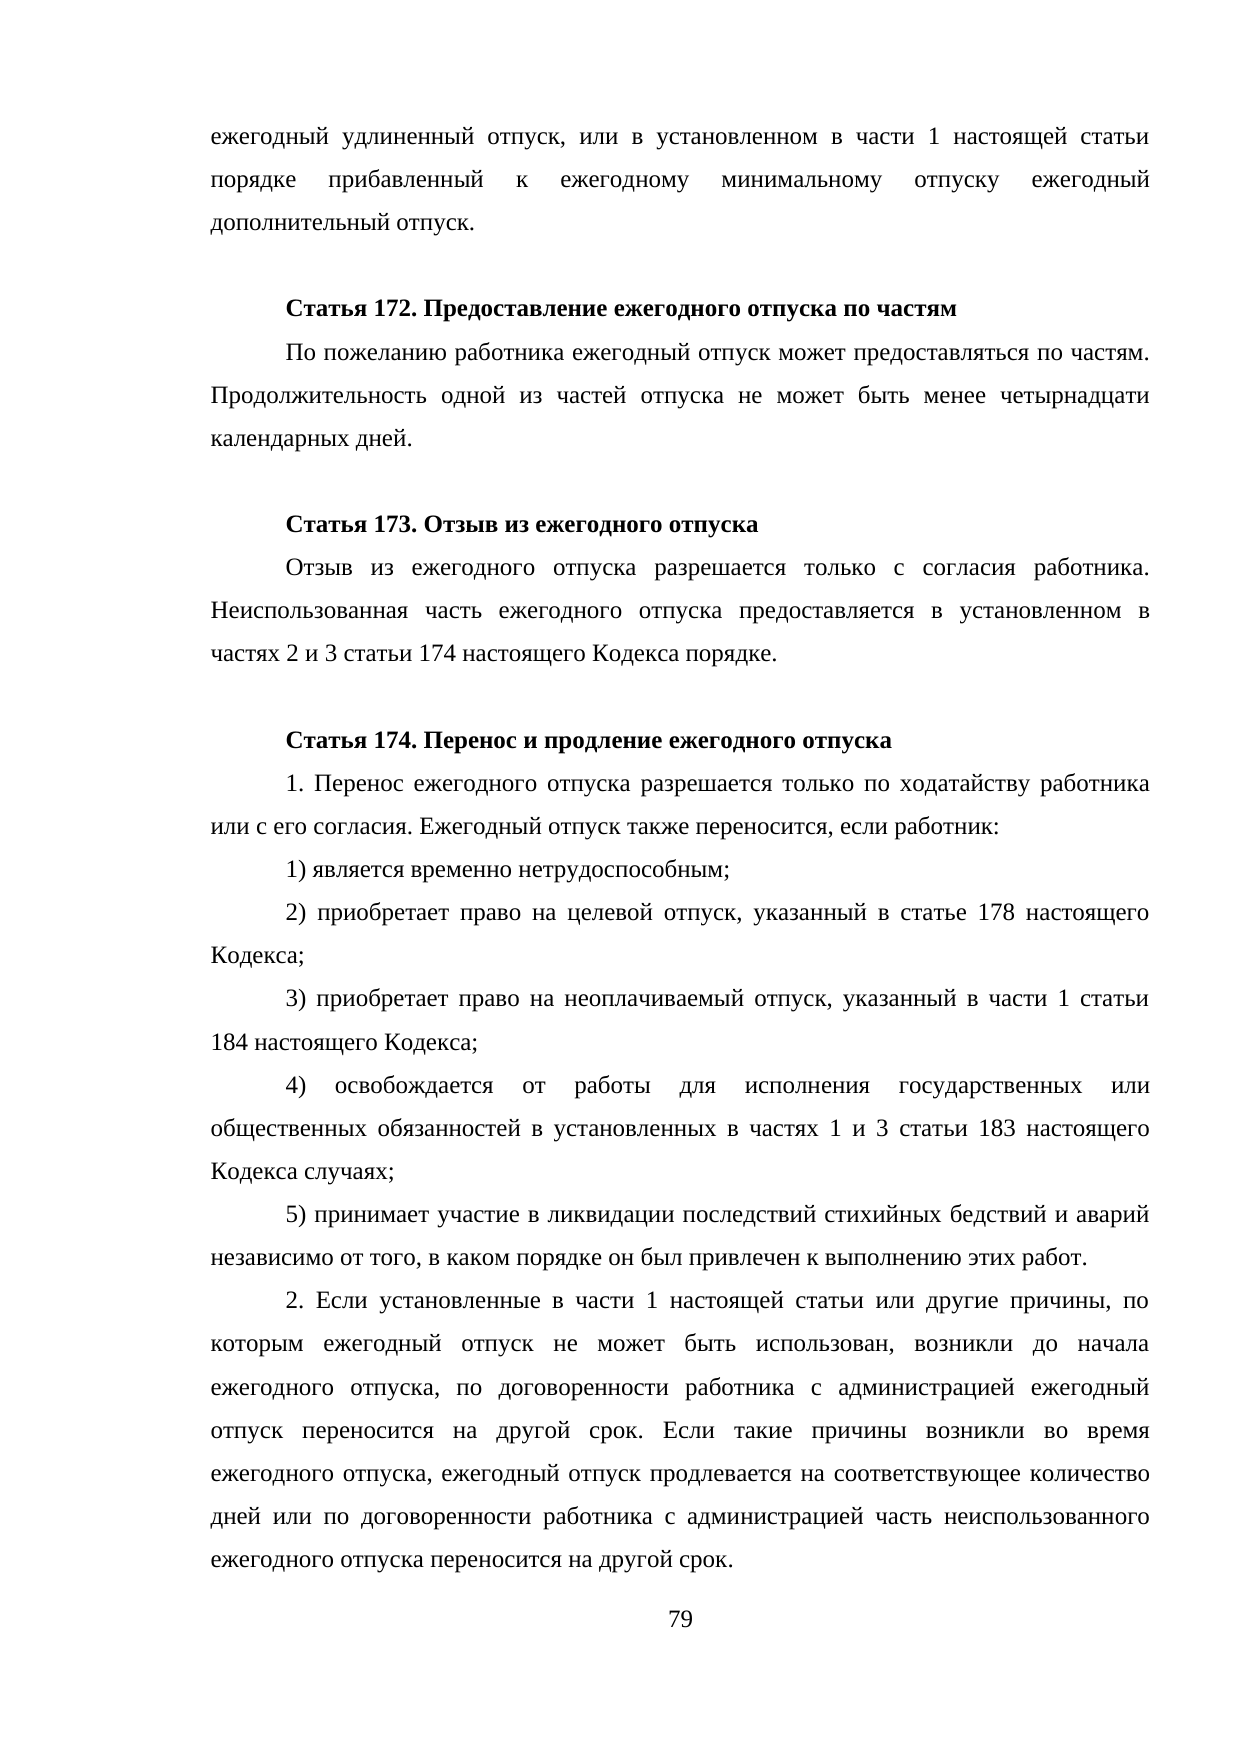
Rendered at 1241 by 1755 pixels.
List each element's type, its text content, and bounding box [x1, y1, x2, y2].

text 1) является временно нетрудоспособным; [210, 854, 1151, 883]
text 1. Перенос ежегодного отпуска разрешается только по ходатайству работника или с его согласия. Ежегодный отпуск также переносится, если работник: [210, 768, 1151, 840]
text ежегодный удлиненный отпуск, или в установленном в части 1 настоящей статьи порядке прибавленный к ежегодному минимальному отпуску ежегодный дополнительный отпуск. [210, 121, 1151, 236]
text 5) принимает участие в ликвидации последствий стихийных бедствий и аварий независимо от того, в каком порядке он был привлечен к выполнению этих работ. [210, 1199, 1151, 1271]
text Статья 172. Предоставление ежегодного отпуска по частям [210, 293, 1151, 322]
text 2. Если установленные в части 1 настоящей статьи или другие причины, по которым ежегодный отпуск не может быть использован, возникли до начала ежегодного отпуска, по договоренности работника с администрацией ежегодный отпуск переносится на другой срок. Если такие причины возникли во время ежегодного отпуска, ежегодный отпуск продлевается на соответствующее количество дней или по договоренности работника с администрацией часть неиспользованного ежегодного отпуска переносится на другой срок. [210, 1285, 1151, 1573]
text По пожеланию работника ежегодный отпуск может предоставляться по частям. Продолжительность одной из частей отпуска не может быть менее четырнадцати календарных дней. [210, 337, 1151, 452]
text Статья 174. Перенос и продление ежегодного отпуска [210, 725, 1151, 753]
text Отзыв из ежегодного отпуска разрешается только с согласия работника. Неиспользованная часть ежегодного отпуска предоставляется в установленном в частях 2 и 3 статьи 174 настоящего Кодекса порядке. [210, 552, 1151, 667]
text 4) освобождается от работы для исполнения государственных или общественных обязанностей в установленных в частях 1 и 3 статьи 183 настоящего Кодекса случаях; [210, 1070, 1151, 1185]
text Статья 173. Отзыв из ежегодного отпуска [210, 509, 1151, 538]
text 3) приобретает право на неоплачиваемый отпуск, указанный в части 1 статьи 184 настоящего Кодекса; [210, 983, 1151, 1055]
text 2) приобретает право на целевой отпуск, указанный в статье 178 настоящего Кодекса; [210, 897, 1151, 969]
